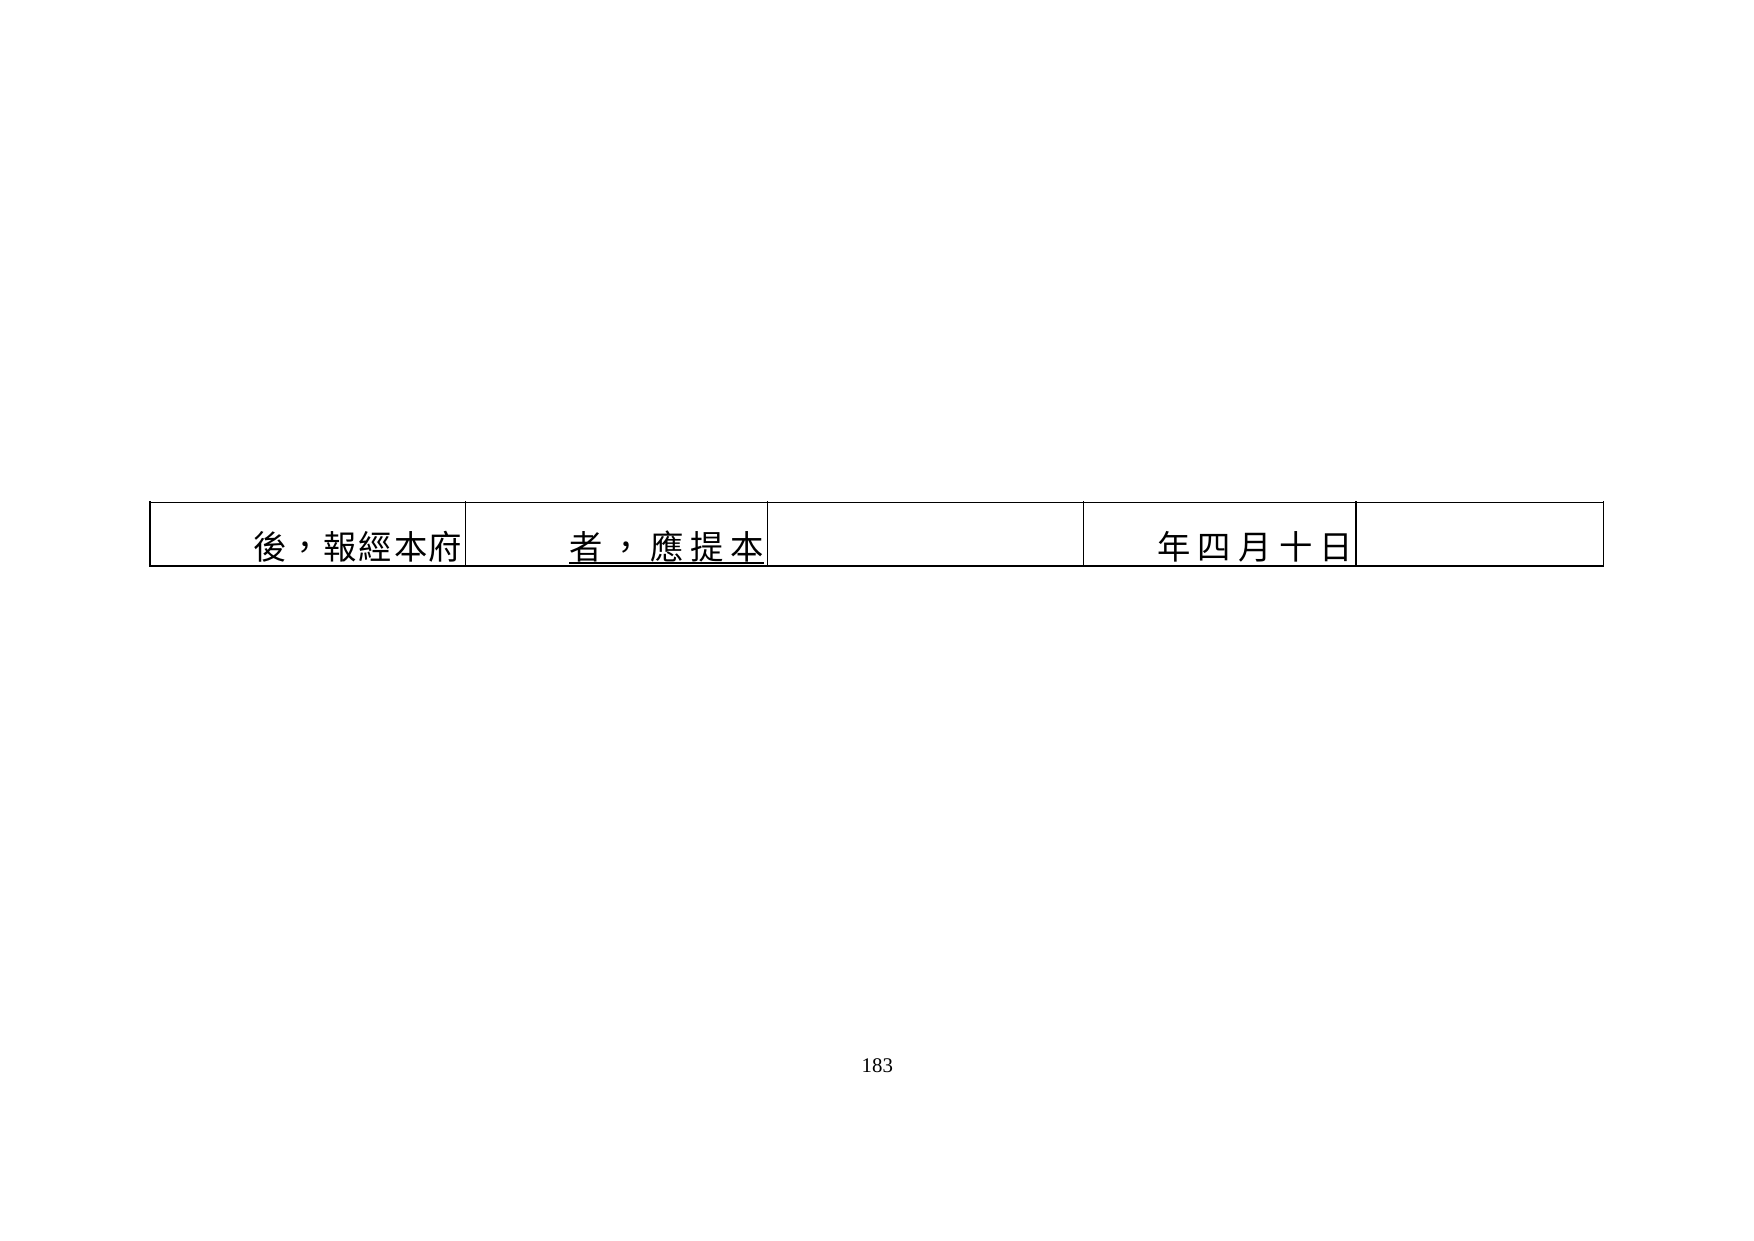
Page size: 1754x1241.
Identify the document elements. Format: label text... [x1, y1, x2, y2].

table_cell [1357, 503, 1603, 565]
table_cell 年四月十日 [1084, 503, 1355, 565]
table_cell 後，報經本府 [151, 503, 465, 565]
table_cell 者，應提本 [466, 503, 767, 565]
table_cell [768, 503, 1083, 565]
